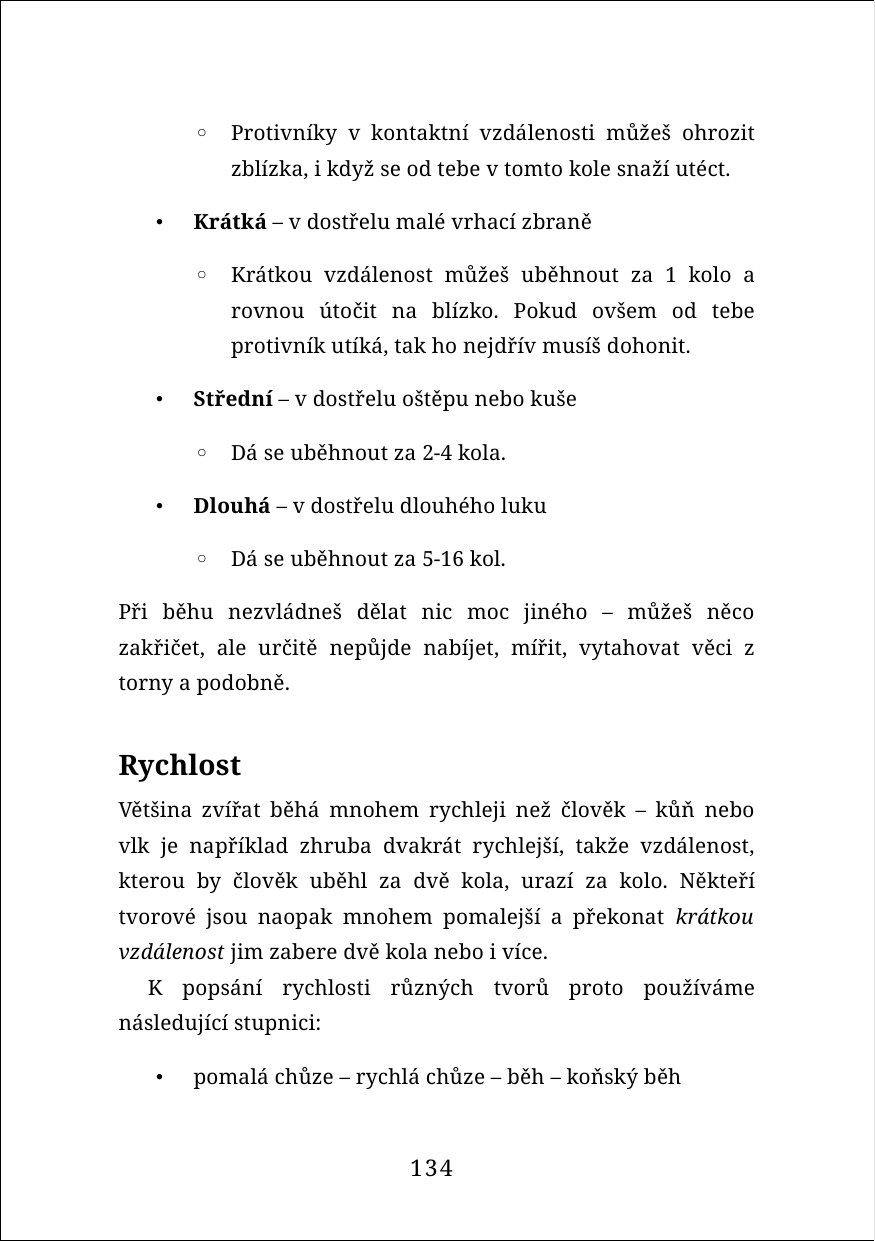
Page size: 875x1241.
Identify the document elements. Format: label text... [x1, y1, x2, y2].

list Střední – v dostřelu oštěpu nebo kuše [156, 384, 756, 413]
list Krátká – v dostřelu malé vrhací zbraně [156, 207, 756, 235]
text Většina zvířat běhá mnohem rychleji než člověk – kůň nebo vlk je například zhruba dvakrát rychlejší, takže vzdálenost, kterou by člověk uběhl za dvě kola, urazí za kolo. Někteří tvorové jsou naopak mnohem pomalejší a překonat krátkou vzdálenost jim zabere dvě kola nebo i více. K popsání rychlosti různých tvorů proto používáme následující stupnici: [118, 795, 756, 1037]
list Dá se uběhnout za 5-16 kol. [193, 544, 756, 573]
list pomalá chůze – rychlá chůze – běh – koňský běh [156, 1062, 756, 1090]
list Dá se uběhnout za 2-4 kola. [193, 438, 756, 466]
list Krátkou vzdálenost můžeš uběhnout za 1 kolo a rovnou útočit na blízko. Pokud ovšem od tebe protivník utíká, tak ho nejdřív musíš dohonit. [193, 260, 756, 360]
text Při běhu nezvládneš dělat nic moc jiného – můžeš něco zakřičet, ale určitě nepůjde nabíjet, mířit, vytahovat věci z torny a podobně. [118, 597, 756, 697]
subtitle Rychlost [118, 745, 756, 784]
list Protivníky v kontaktní vzdálenosti můžeš ohrozit zblízka, i když se od tebe v tomto kole snaží utéct. [193, 118, 756, 182]
list Dlouhá – v dostřelu dlouhého luku [156, 491, 756, 519]
